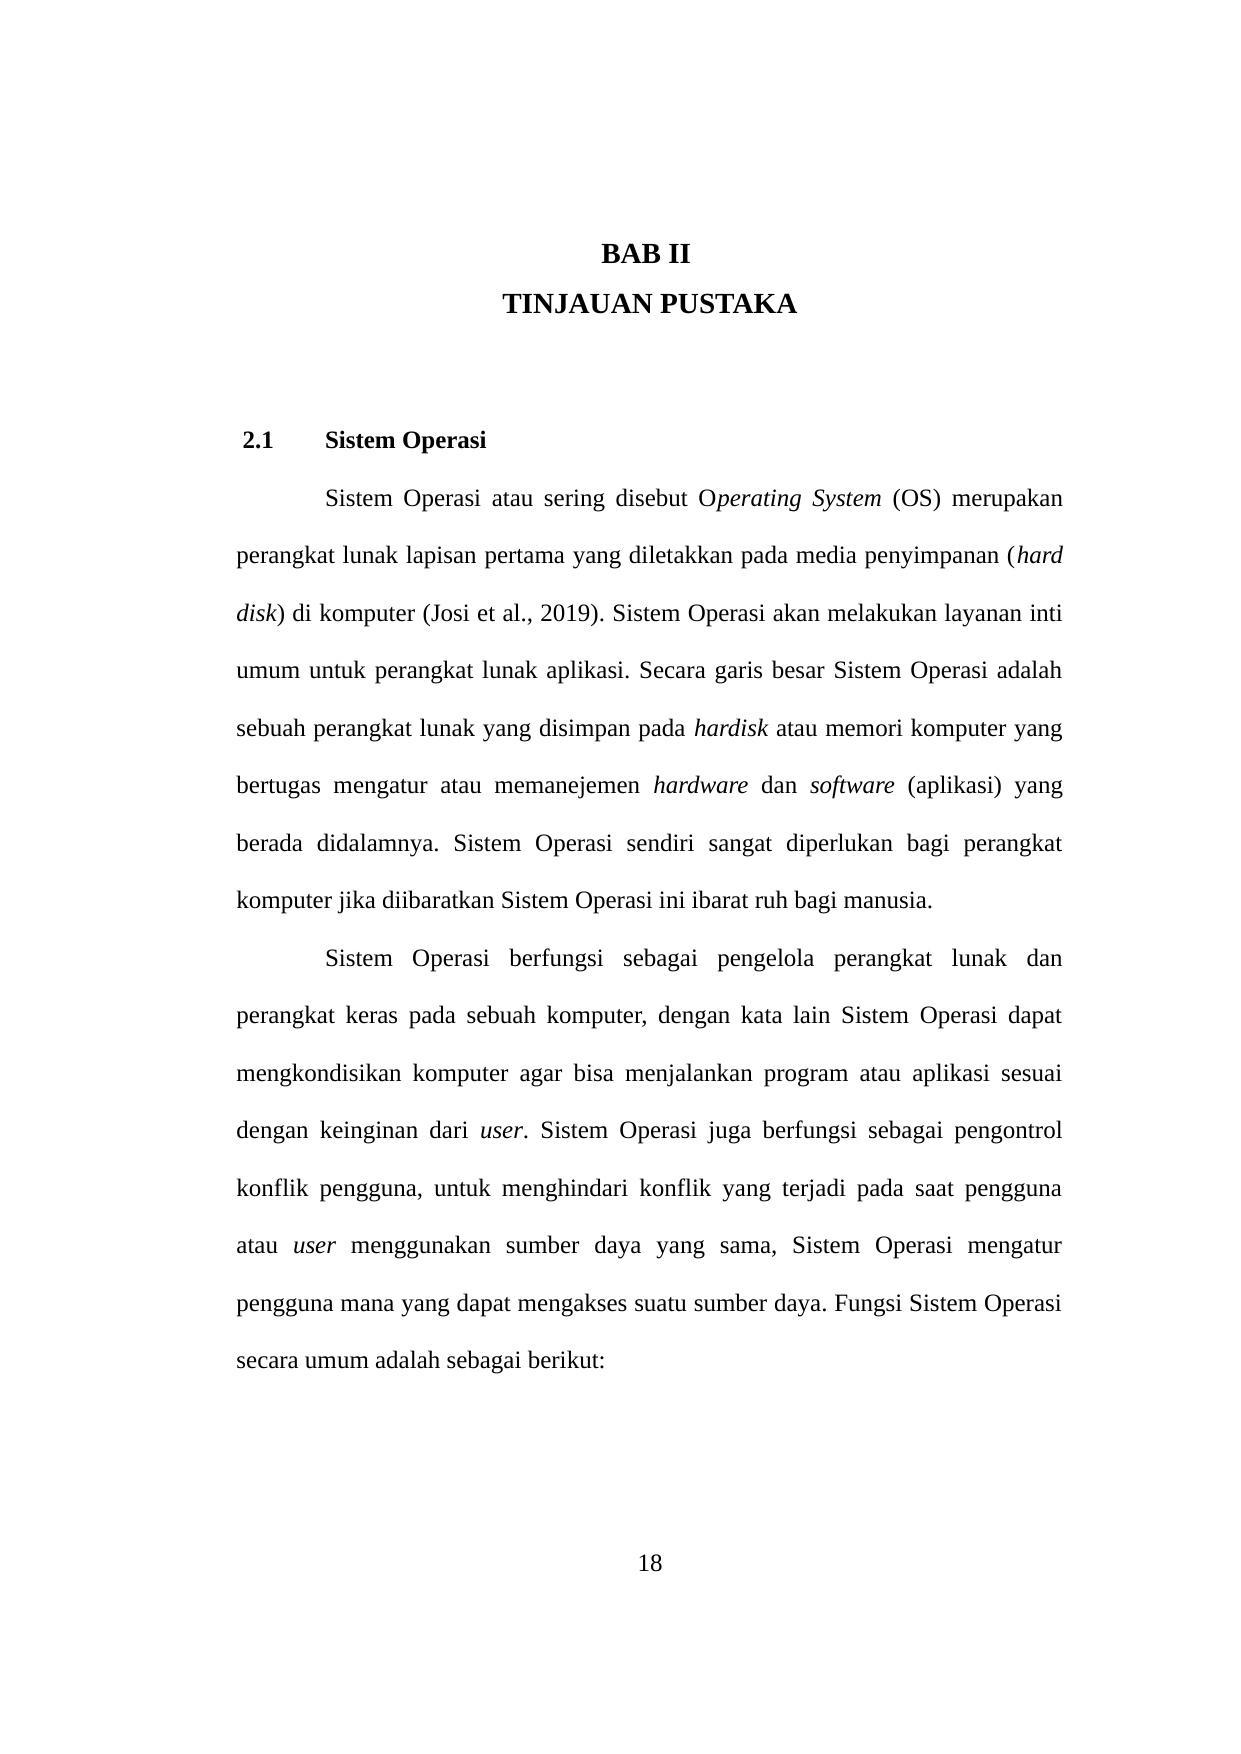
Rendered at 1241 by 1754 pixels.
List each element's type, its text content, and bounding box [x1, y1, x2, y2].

text Sistem Operasi atau sering disebut Operating System (OS) merupakan perangkat lunak lapisan pertama yang diletakkan pada media penyimpanan (hard disk) di komputer (Josi et al., 2019)⁠. Sistem Operasi akan melakukan layanan inti umum untuk perangkat lunak aplikasi. Secara garis besar Sistem Operasi adalah sebuah perangkat lunak yang disimpan pada hardisk atau memori komputer yang bertugas mengatur atau memanejemen hardware dan software (aplikasi) yang berada didalamnya. Sistem Operasi sendiri sangat diperlukan bagi perangkat komputer jika diibaratkan Sistem Operasi ini ibarat ruh bagi manusia. [236, 483, 1063, 914]
subtitle TINJAUAN PUSTAKA [236, 236, 1063, 320]
subtitle Sistem Operasi [236, 425, 1063, 454]
text Sistem Operasi berfungsi sebagai pengelola perangkat lunak dan perangkat keras pada sebuah komputer, dengan kata lain Sistem Operasi dapat mengkondisikan komputer agar bisa menjalankan program atau aplikasi sesuai dengan keinginan dari user. Sistem Operasi juga berfungsi sebagai pengontrol konflik pengguna, untuk menghindari konflik yang terjadi pada saat pengguna atau user menggunakan sumber daya yang sama, Sistem Operasi mengatur pengguna mana yang dapat mengakses suatu sumber daya. Fungsi Sistem Operasi secara umum adalah sebagai berikut: [236, 943, 1063, 1374]
